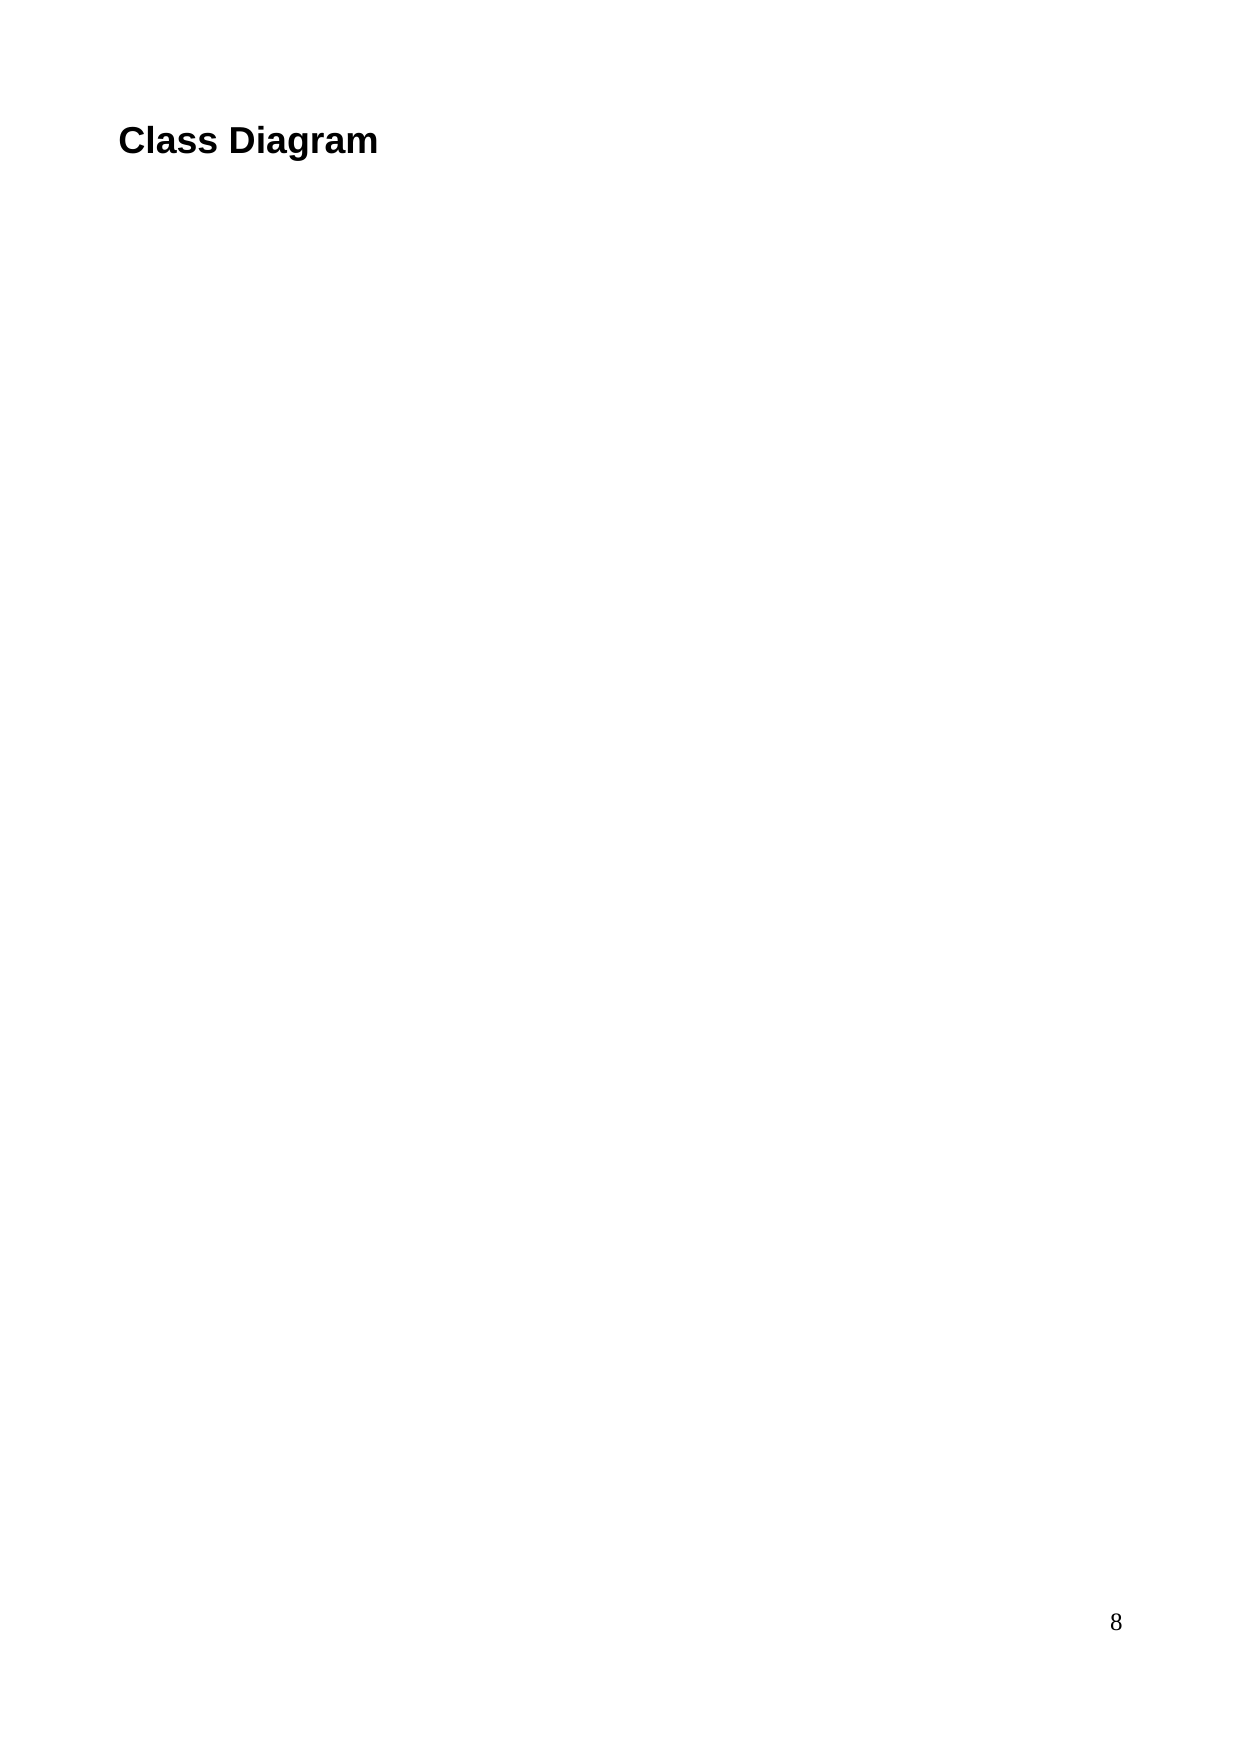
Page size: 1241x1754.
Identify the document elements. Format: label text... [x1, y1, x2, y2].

subtitle Class Diagram [118, 118, 1122, 161]
